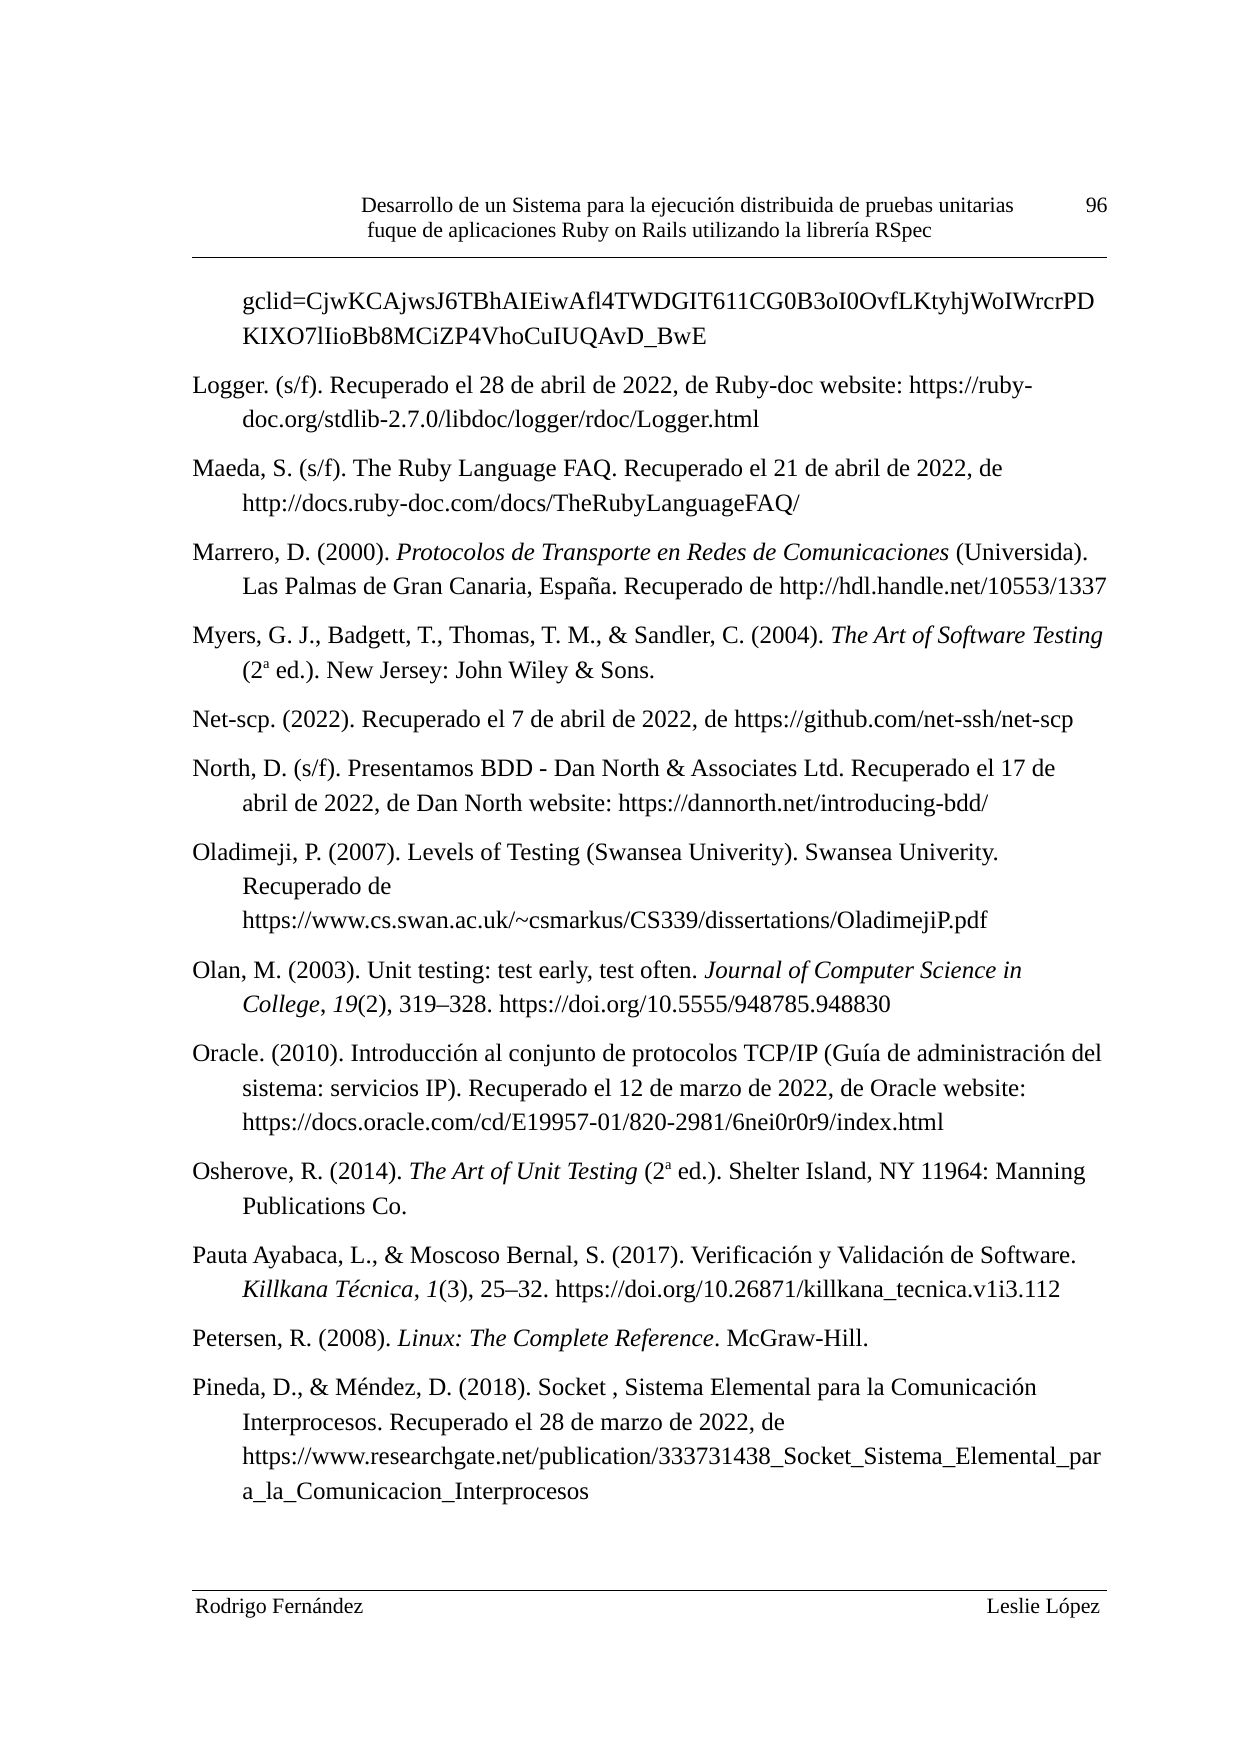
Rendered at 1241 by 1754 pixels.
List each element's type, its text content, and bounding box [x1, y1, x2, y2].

text Pauta Ayabaca, L., & Moscoso Bernal, S. (2017). Verificación y Validación de Software. Killkana Técnica, 1(3), 25–32. https://doi.org/10.26871/killkana_tecnica.v1i3.112 [192, 1240, 1107, 1303]
text Osherove, R. (2014). The Art of Unit Testing (2a ed.). Shelter Island, NY 11964: Manning Publications Co. [192, 1156, 1107, 1219]
text Petersen, R. (2008). Linux: The Complete Reference. McGraw-Hill. [192, 1323, 1107, 1352]
text Myers, G. J., Badgett, T., Thomas, T. M., & Sandler, C. (2004). The Art of Software Testing (2a ed.). New Jersey: John Wiley & Sons. [192, 621, 1107, 684]
text Oracle. (2010). Introducción al conjunto de protocolos TCP/IP (Guía de administración del sistema: servicios IP). Recuperado el 12 de marzo de 2022, de Oracle website: https://docs.oracle.com/cd/E19957-01/820-2981/6nei0r0r9/index.html [192, 1038, 1107, 1136]
text Oladimeji, P. (2007). Levels of Testing (Swansea Univerity). Swansea Univerity. Recuperado de https://www.cs.swan.ac.uk/~csmarkus/CS339/dissertations/OladimejiP.pdf [192, 837, 1107, 934]
text North, D. (s/f). Presentamos BDD - Dan North & Associates Ltd. Recuperado el 17 de abril de 2022, de Dan North website: https://dannorth.net/introducing-bdd/ [192, 753, 1107, 816]
text Olan, M. (2003). Unit testing: test early, test often. Journal of Computer Science in College, 19(2), 319–328. https://doi.org/10.5555/948785.948830 [192, 955, 1107, 1018]
text Maeda, S. (s/f). The Ruby Language FAQ. Recuperado el 21 de abril de 2022, de http://docs.ruby-doc.com/docs/TheRubyLanguageFAQ/ [192, 453, 1107, 517]
text gclid=CjwKCAjwsJ6TBhAIEiwAfl4TWDGIT611CG0B3oI0OvfLKtyhjWoIWrcrPDKIXO7lIioBb8MCiZP4VhoCuIUQAvD_BwE [192, 286, 1107, 349]
text Marrero, D. (2000). Protocolos de Transporte en Redes de Comunicaciones (Universida). Las Palmas de Gran Canaria, España. Recuperado de http://hdl.handle.net/10553/1337 [192, 537, 1107, 600]
text Pineda, D., & Méndez, D. (2018). Socket , Sistema Elemental para la Comunicación Interprocesos. Recuperado el 28 de marzo de 2022, de https://www.researchgate.net/publication/333731438_Socket_Sistema_Elemental_para_la_Comunicacion_Interprocesos [192, 1372, 1107, 1504]
text Net-scp. (2022). Recuperado el 7 de abril de 2022, de https://github.com/net-ssh/net-scp [192, 704, 1107, 733]
text Logger. (s/f). Recuperado el 28 de abril de 2022, de Ruby-doc website: https://ruby-doc.org/stdlib-2.7.0/libdoc/logger/rdoc/Logger.html [192, 370, 1107, 433]
